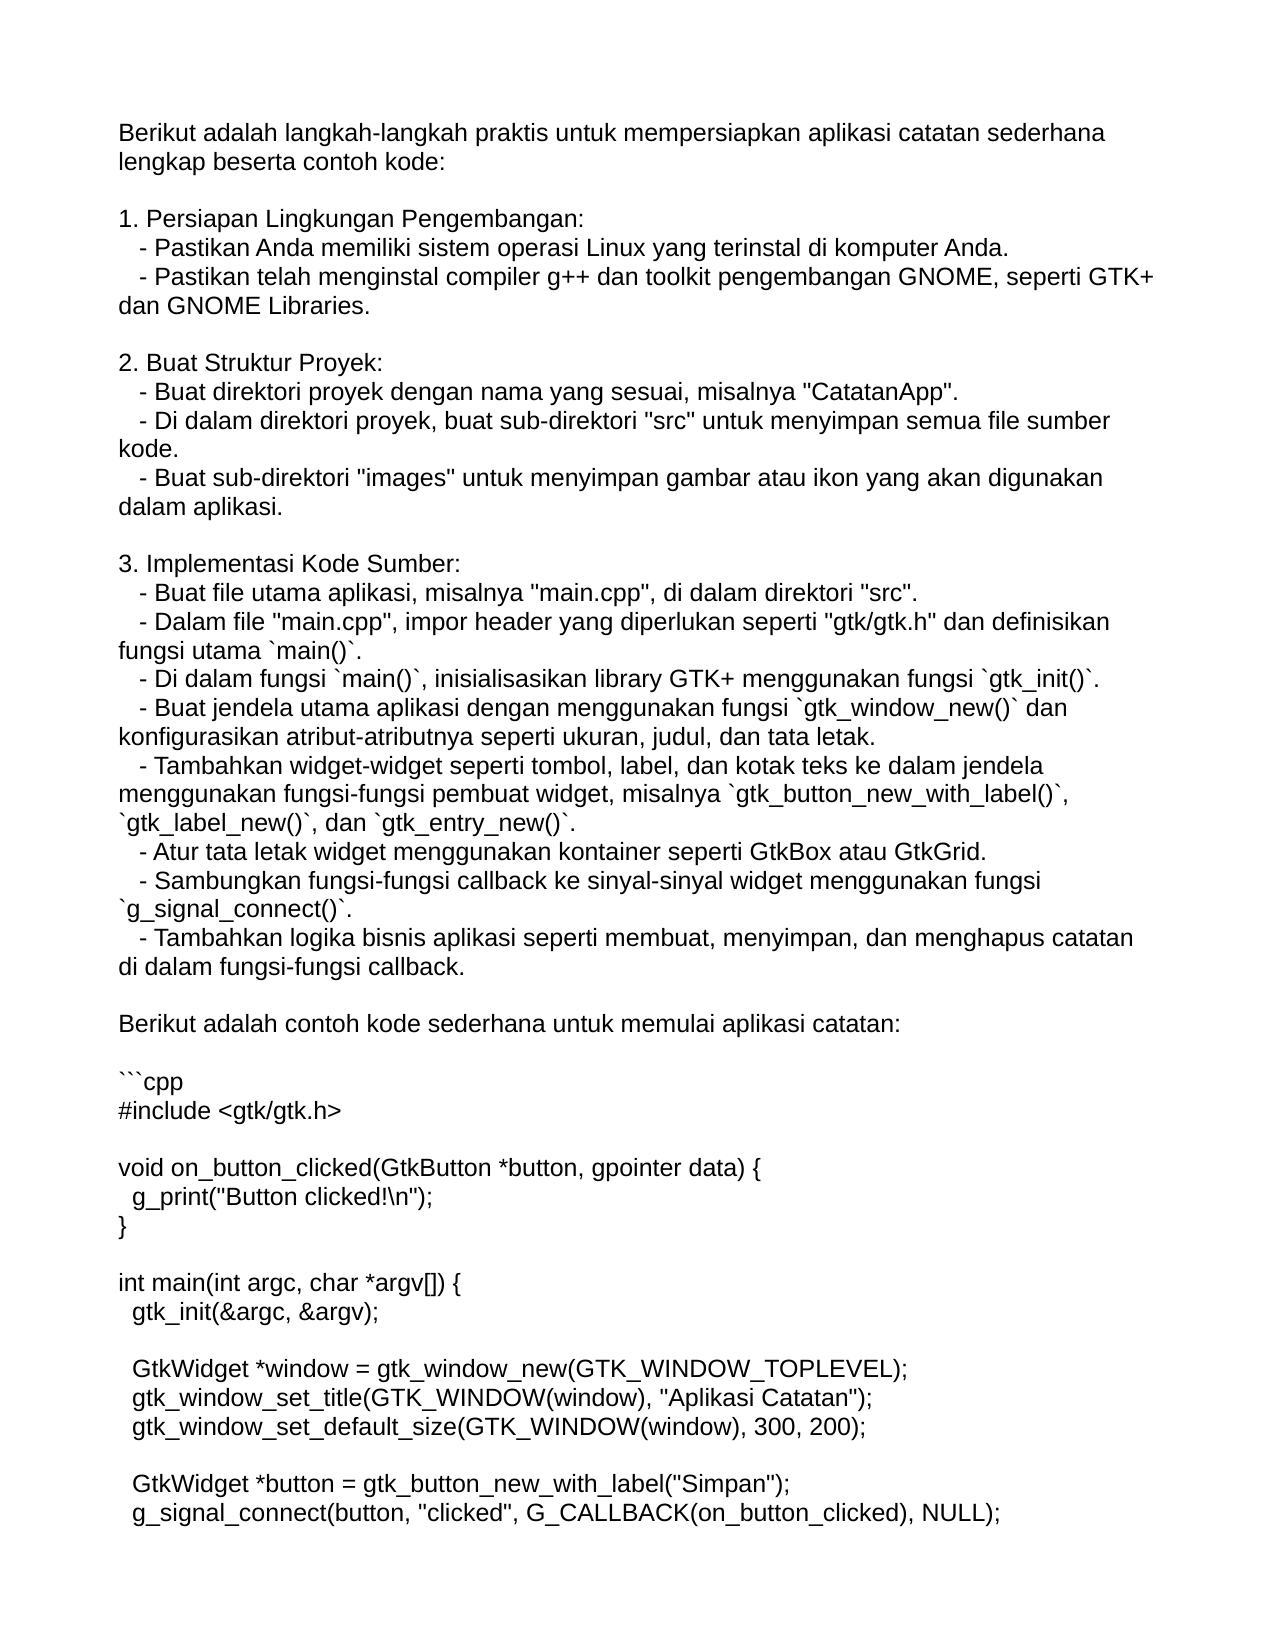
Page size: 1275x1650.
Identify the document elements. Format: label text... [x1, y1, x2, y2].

text - Tambahkan logika bisnis aplikasi seperti membuat, menyimpan, dan menghapus catatan di dalam fungsi-fungsi callback. [118, 923, 1157, 981]
text - Tambahkan widget-widget seperti tombol, label, dan kotak teks ke dalam jendela menggunakan fungsi-fungsi pembuat widget, misalnya `gtk_button_new_with_label()`, `gtk_label_new()`, dan `gtk_entry_new()`. [118, 751, 1157, 837]
text - Di dalam direktori proyek, buat sub-direktori "src" untuk menyimpan semua file sumber kode. [118, 406, 1157, 463]
text - Buat direktori proyek dengan nama yang sesuai, misalnya "CatatanApp". [118, 377, 1157, 406]
text Berikut adalah langkah-langkah praktis untuk mempersiapkan aplikasi catatan sederhana lengkap beserta contoh kode: [118, 118, 1157, 176]
text ```cpp [118, 1067, 1157, 1096]
text int main(int argc, char *argv[]) { [118, 1268, 1157, 1297]
text - Sambungkan fungsi-fungsi callback ke sinyal-sinyal widget menggunakan fungsi `g_signal_connect()`. [118, 866, 1157, 923]
text - Dalam file "main.cpp", impor header yang diperlukan seperti "gtk/gtk.h" dan definisikan fungsi utama `main()`. [118, 607, 1157, 664]
text 3. Implementasi Kode Sumber: [118, 549, 1157, 578]
text void on_button_clicked(GtkButton *button, gpointer data) { [118, 1153, 1157, 1182]
text - Buat sub-direktori "images" untuk menyimpan gambar atau ikon yang akan digunakan dalam aplikasi. [118, 463, 1157, 521]
text - Di dalam fungsi `main()`, inisialisasikan library GTK+ menggunakan fungsi `gtk_init()`. [118, 664, 1157, 693]
text - Atur tata letak widget menggunakan kontainer seperti GtkBox atau GtkGrid. [118, 837, 1157, 866]
text g_signal_connect(button, "clicked", G_CALLBACK(on_button_clicked), NULL); [118, 1498, 1157, 1527]
text } [118, 1211, 1157, 1239]
text - Pastikan Anda memiliki sistem operasi Linux yang terinstal di komputer Anda. [118, 233, 1157, 262]
text #include <gtk/gtk.h> [118, 1096, 1157, 1124]
text g_print("Button clicked!\n"); [118, 1182, 1157, 1211]
text GtkWidget *button = gtk_button_new_with_label("Simpan"); [118, 1469, 1157, 1498]
text 1. Persiapan Lingkungan Pengembangan: [118, 204, 1157, 233]
text gtk_window_set_default_size(GTK_WINDOW(window), 300, 200); [118, 1412, 1157, 1441]
text - Buat file utama aplikasi, misalnya "main.cpp", di dalam direktori "src". [118, 578, 1157, 607]
text - Buat jendela utama aplikasi dengan menggunakan fungsi `gtk_window_new()` dan konfigurasikan atribut-atributnya seperti ukuran, judul, dan tata letak. [118, 693, 1157, 751]
text gtk_init(&argc, &argv); [118, 1297, 1157, 1326]
text 2. Buat Struktur Proyek: [118, 348, 1157, 377]
text GtkWidget *window = gtk_window_new(GTK_WINDOW_TOPLEVEL); [118, 1354, 1157, 1383]
text - Pastikan telah menginstal compiler g++ dan toolkit pengembangan GNOME, seperti GTK+ dan GNOME Libraries. [118, 262, 1157, 319]
text Berikut adalah contoh kode sederhana untuk memulai aplikasi catatan: [118, 1009, 1157, 1038]
text gtk_window_set_title(GTK_WINDOW(window), "Aplikasi Catatan"); [118, 1383, 1157, 1412]
